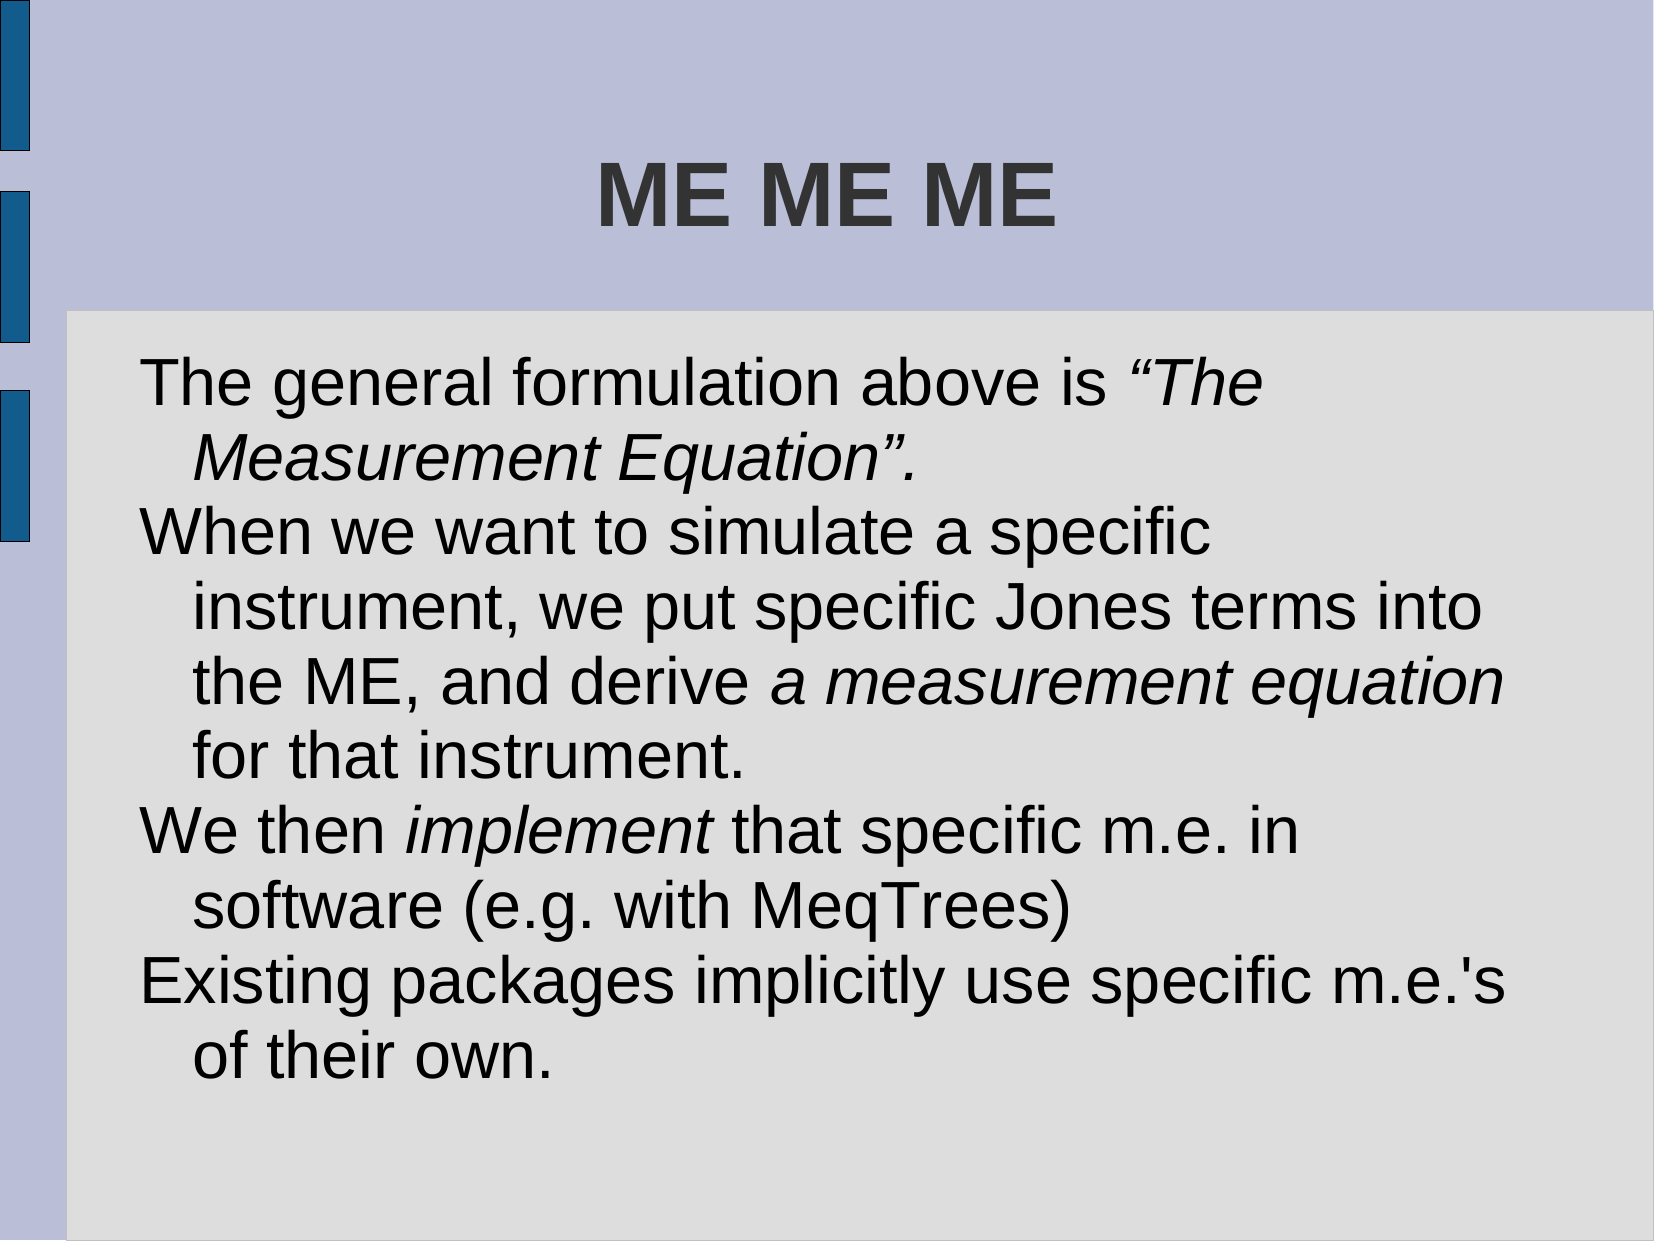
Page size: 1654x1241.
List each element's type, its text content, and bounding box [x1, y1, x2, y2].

list The general formulation above is “The Measurement Equation”. When we want to simulate a specific instrument, we put specific Jones terms into the ME, and derive a measurement equation for that instrument. We then implement that specific m.e. in software (e.g. with MeqTrees) Existing packages implicitly use specific m.e.'s of their own. [121, 344, 1534, 1127]
title ME ME ME [121, 91, 1534, 299]
